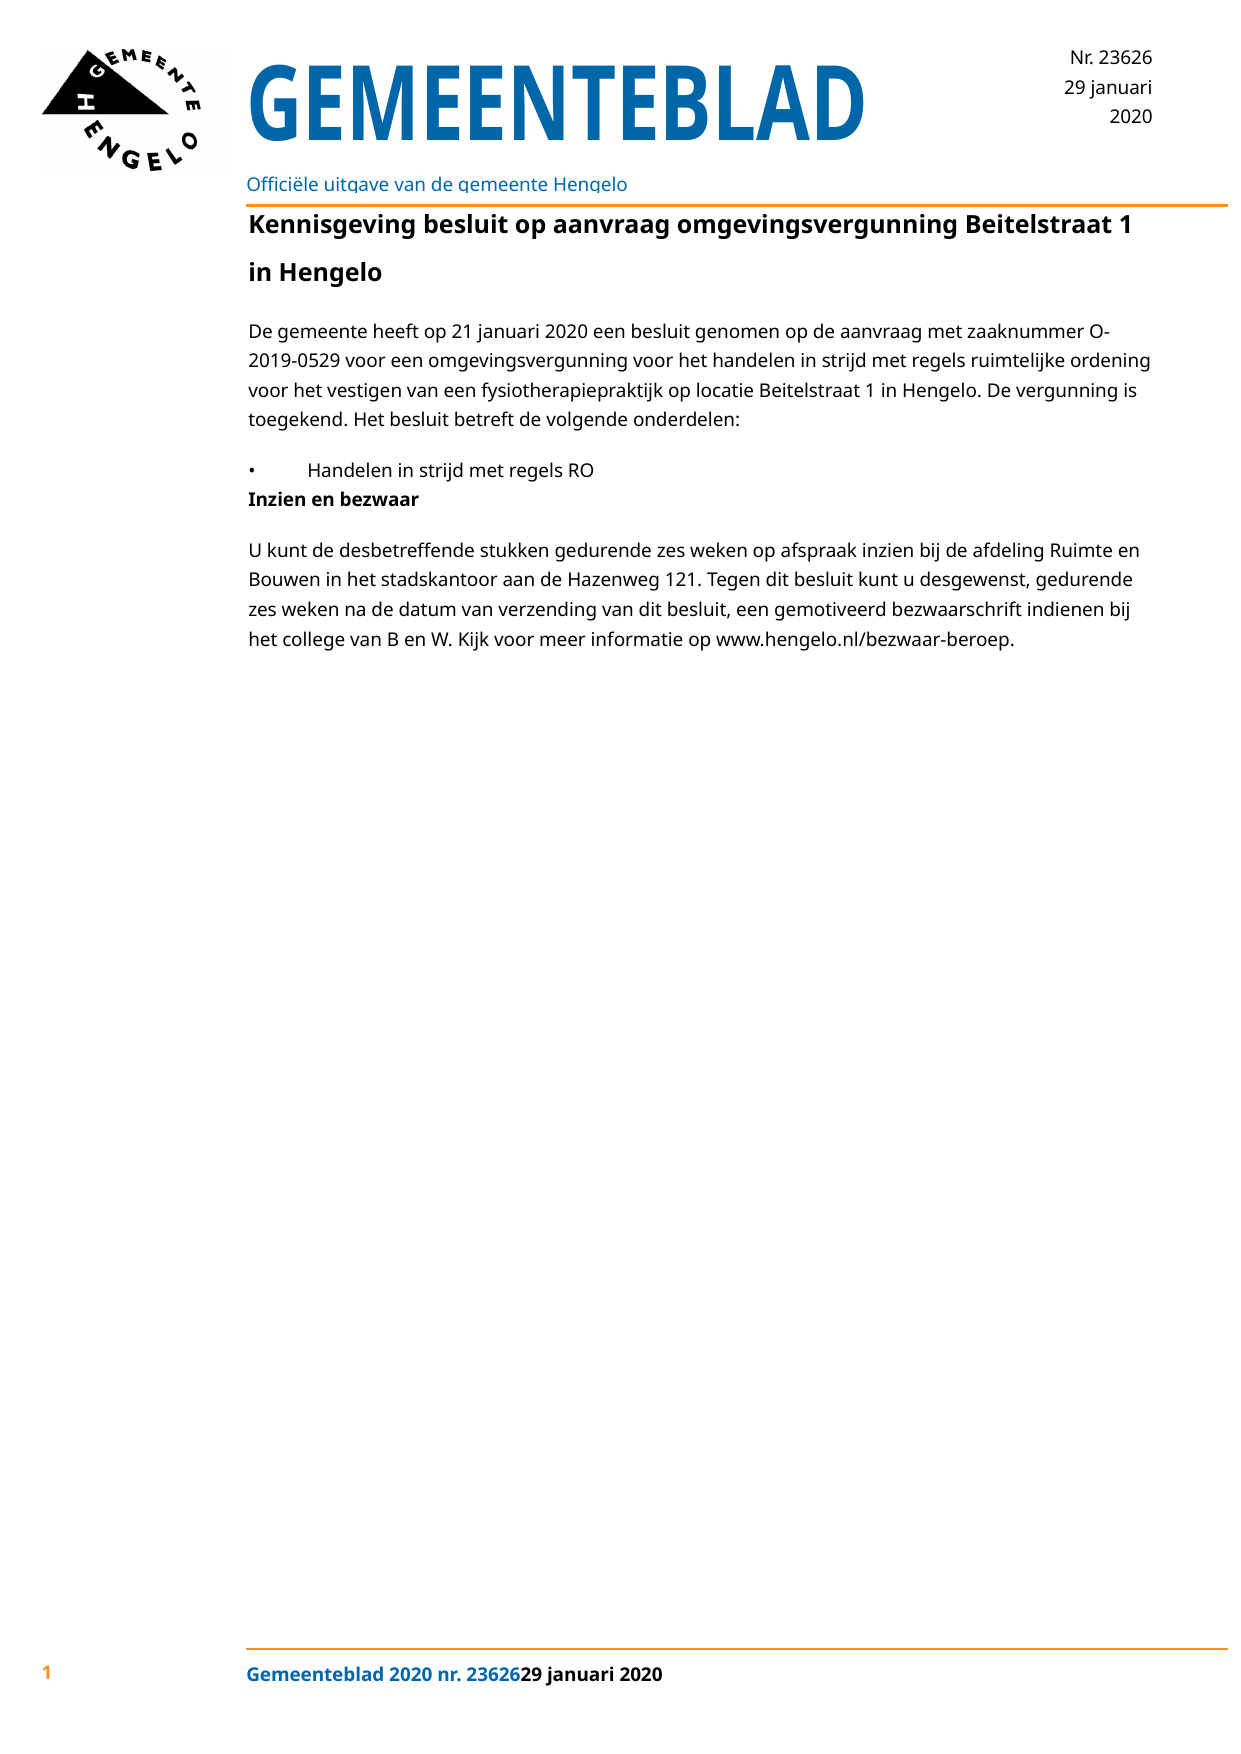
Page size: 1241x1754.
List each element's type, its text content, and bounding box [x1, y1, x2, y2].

text Kennisgeving besluit op aanvraag omgevingsvergunning Beitelstraat 1 in Hengelo [248, 207, 1152, 288]
text Inzien en bezwaar [248, 487, 1152, 512]
list Handelen in strijd met regels RO [248, 457, 1152, 483]
text De gemeente heeft op 21 januari 2020 een besluit genomen op de aanvraag met zaaknummer O-2019-0529 voor een omgevingsvergunning voor het handelen in strijd met regels ruimtelijke ordening voor het vestigen van een fysiotherapiepraktijk op locatie Beitelstraat 1 in Hengelo. De vergunning is toegekend. Het besluit betreft de volgende onderdelen: [248, 318, 1152, 432]
text U kunt de desbetreffende stukken gedurende zes weken op afspraak inzien bij de afdeling Ruimte en Bouwen in het stadskantoor aan de Hazenweg 121. Tegen dit besluit kunt u desgewenst, gedurende zes weken na de datum van verzending van dit besluit, een gemotiveerd bezwaarschrift indienen bij het college van B en W. Kijk voor meer informatie op www.hengelo.nl/bezwaar-beroep. [248, 537, 1152, 652]
picture [41, 47, 231, 172]
